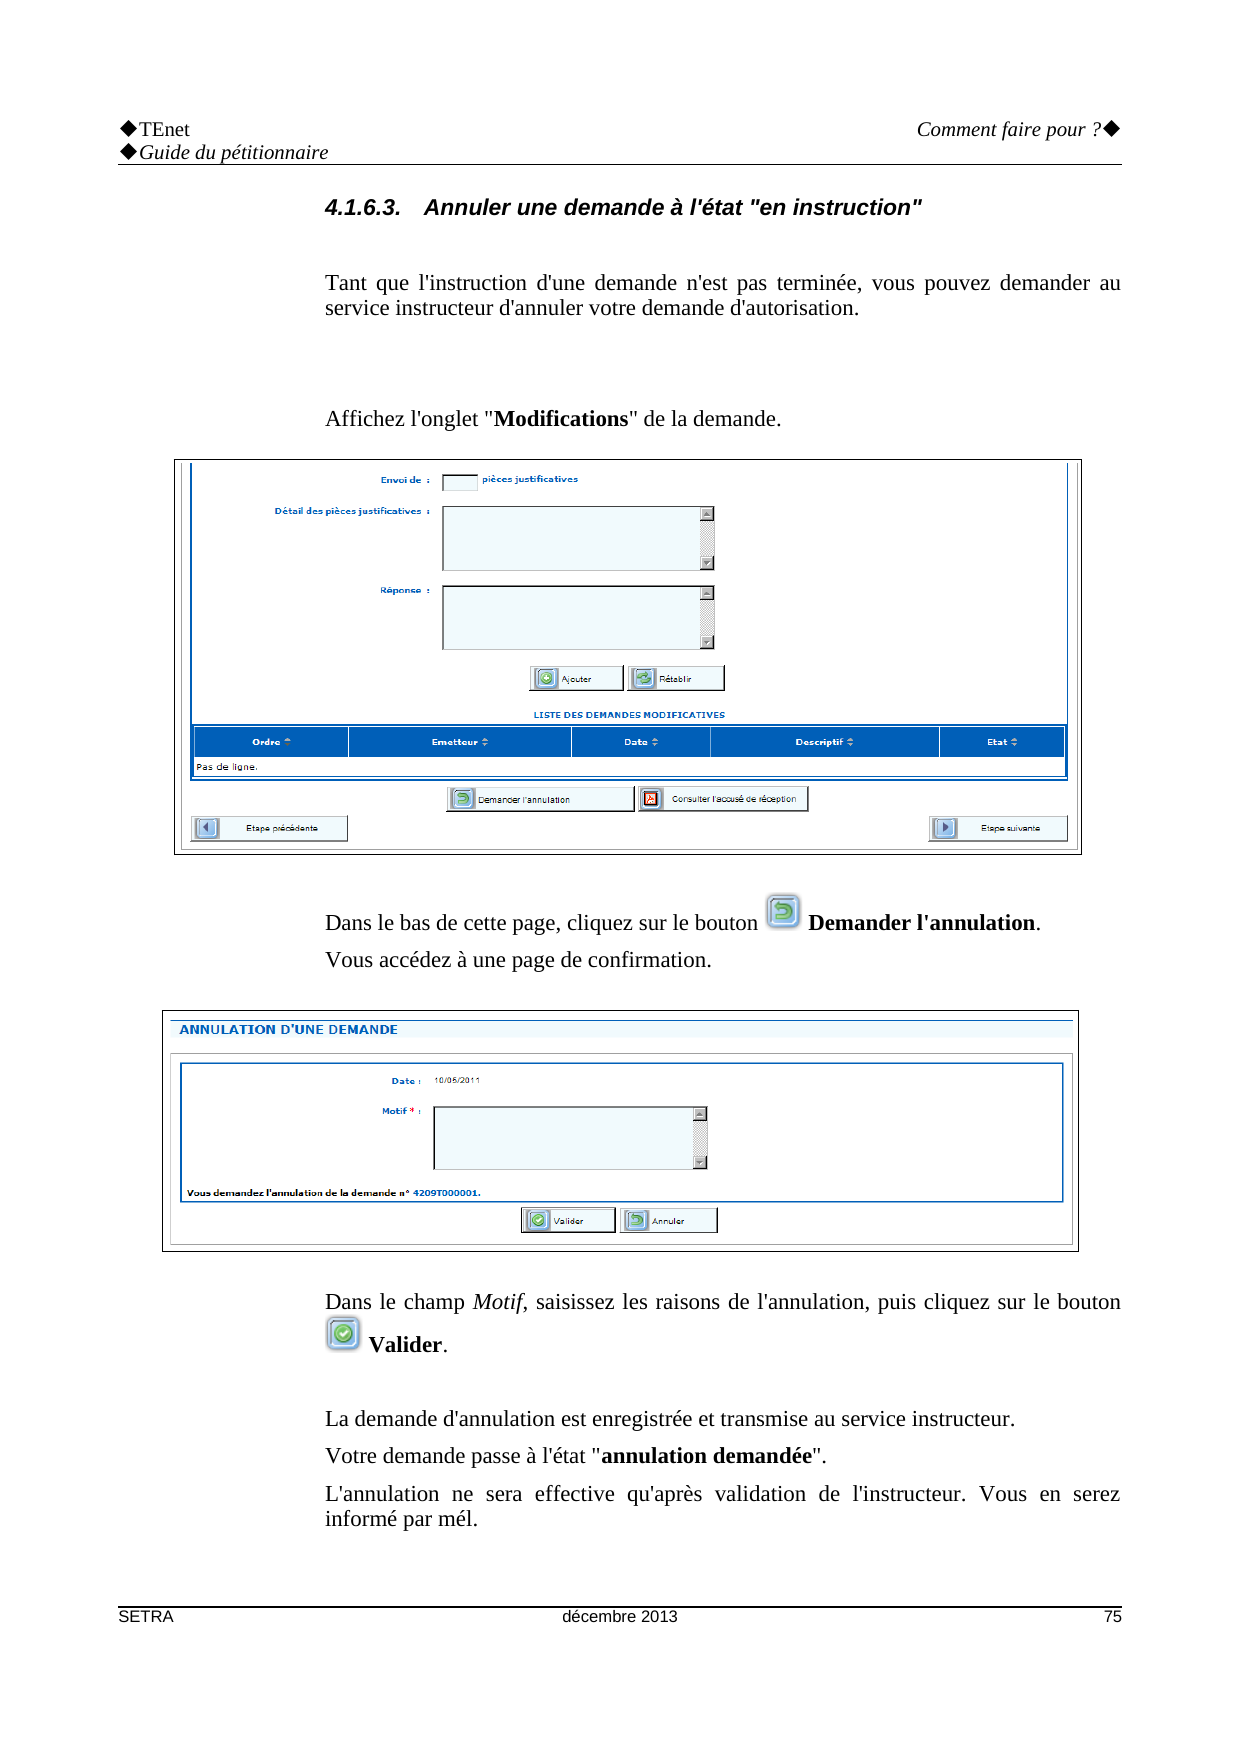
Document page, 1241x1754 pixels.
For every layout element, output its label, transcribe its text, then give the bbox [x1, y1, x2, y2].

picture [165, 1013, 1075, 1248]
text Tant que l'instruction d'une demande n'est pas terminée, vous pouvez demander au service instructeur d'annuler votre demande d'autorisation. [325, 269, 1122, 320]
text Votre demande passe à l'état "annulation demandée". [325, 1443, 1122, 1469]
picture [764, 892, 803, 931]
text Affichez l'onglet "Modifications" de la demande. [325, 406, 1122, 432]
text L'annulation ne sera effective qu'après validation de l'instructeur. Vous en serez informé par mél. [325, 1481, 1122, 1531]
text Vous accédez à une page de confirmation. [325, 947, 1122, 973]
text Dans le bas de cette page, cliquez sur le bouton Demander l'annulation. [325, 893, 1122, 935]
picture [324, 1314, 363, 1353]
subtitle Annuler une demande à l'état "en instruction" [325, 195, 1122, 221]
text Dans le champ Motif, saisissez les raisons de l'annulation, puis cliquez sur le bouton Valider. [325, 1289, 1122, 1357]
text La demande d'annulation est enregistrée et transmise au service instructeur. [325, 1406, 1122, 1432]
picture [177, 463, 1079, 852]
